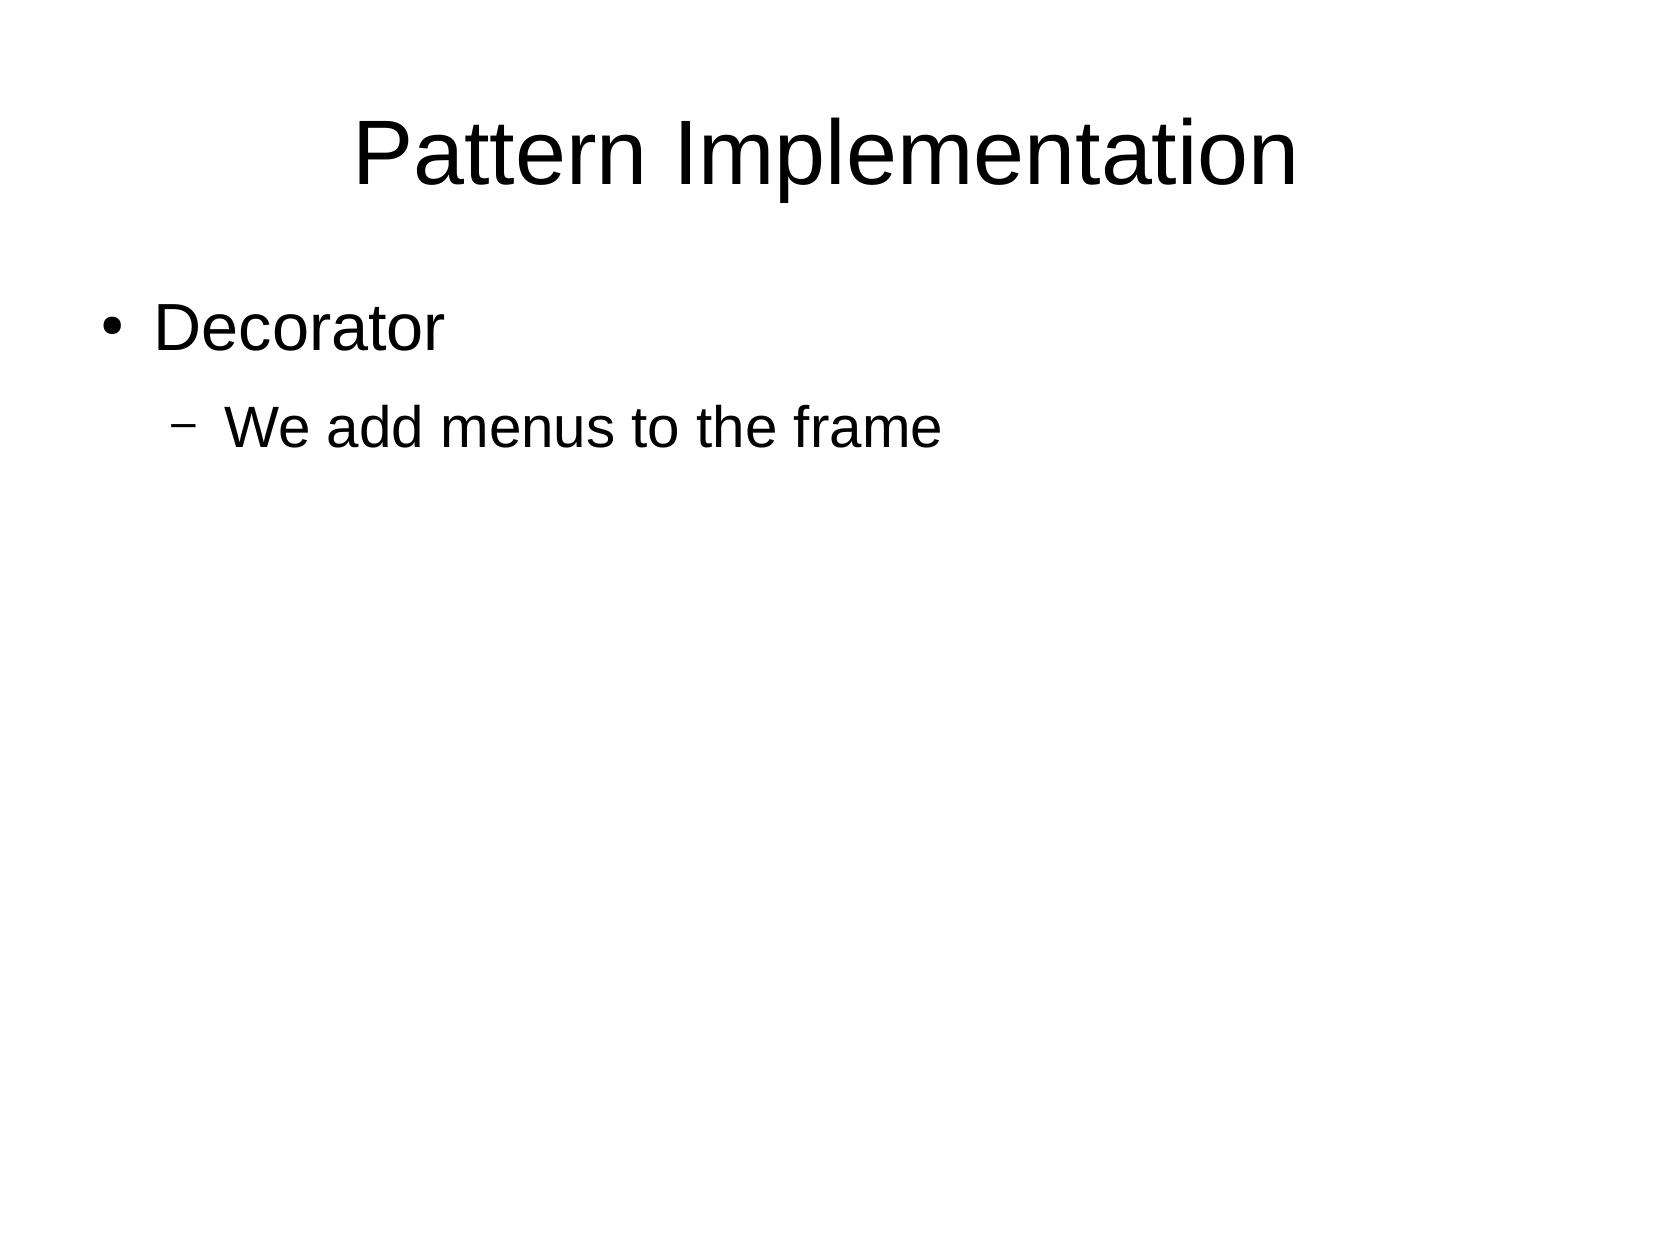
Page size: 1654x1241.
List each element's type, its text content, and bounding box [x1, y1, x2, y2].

title Pattern Implementation [82, 49, 1571, 257]
list Decorator We add menus to the frame [82, 290, 1571, 1010]
